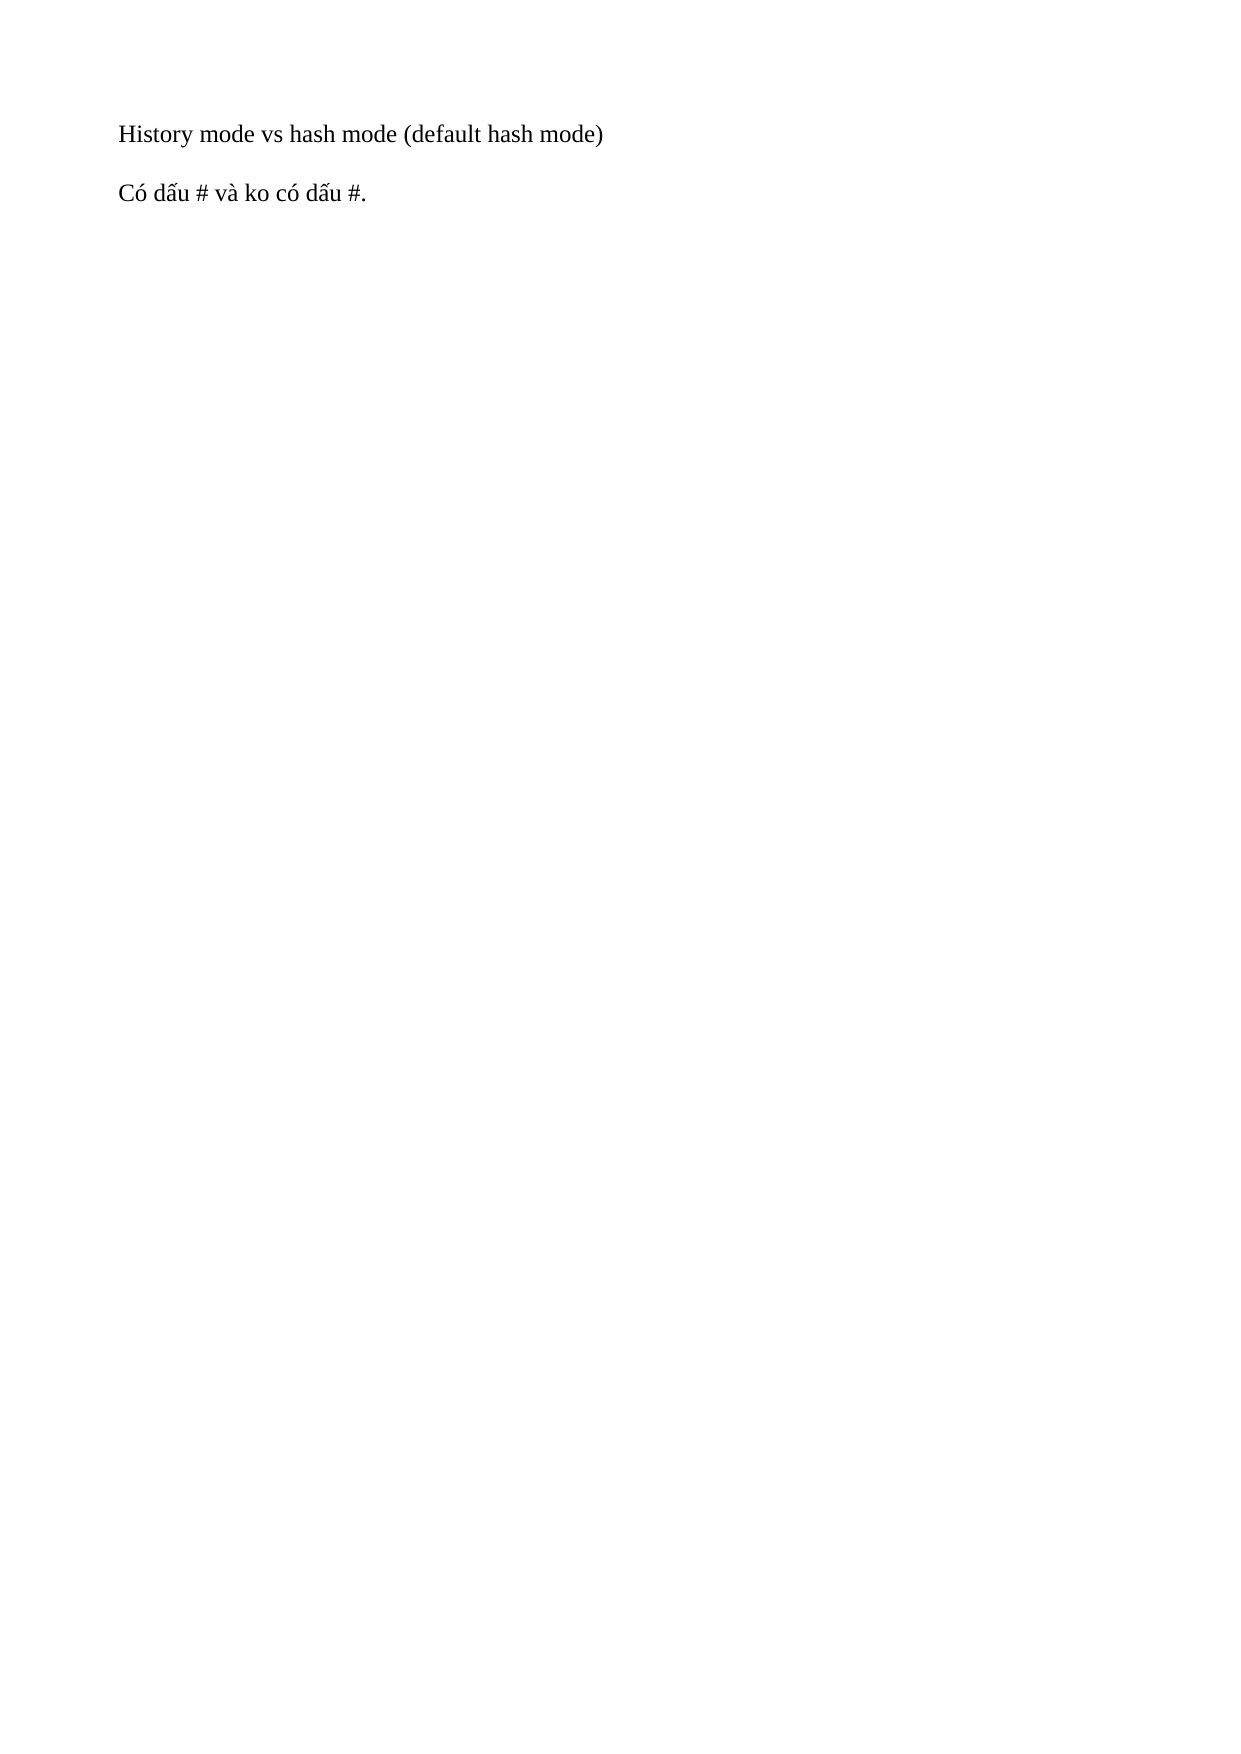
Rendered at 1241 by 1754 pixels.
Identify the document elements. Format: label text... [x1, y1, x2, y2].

text Có dấu # và ko có dấu #. [118, 177, 1122, 207]
text History mode vs hash mode (default hash mode) [118, 118, 1122, 148]
